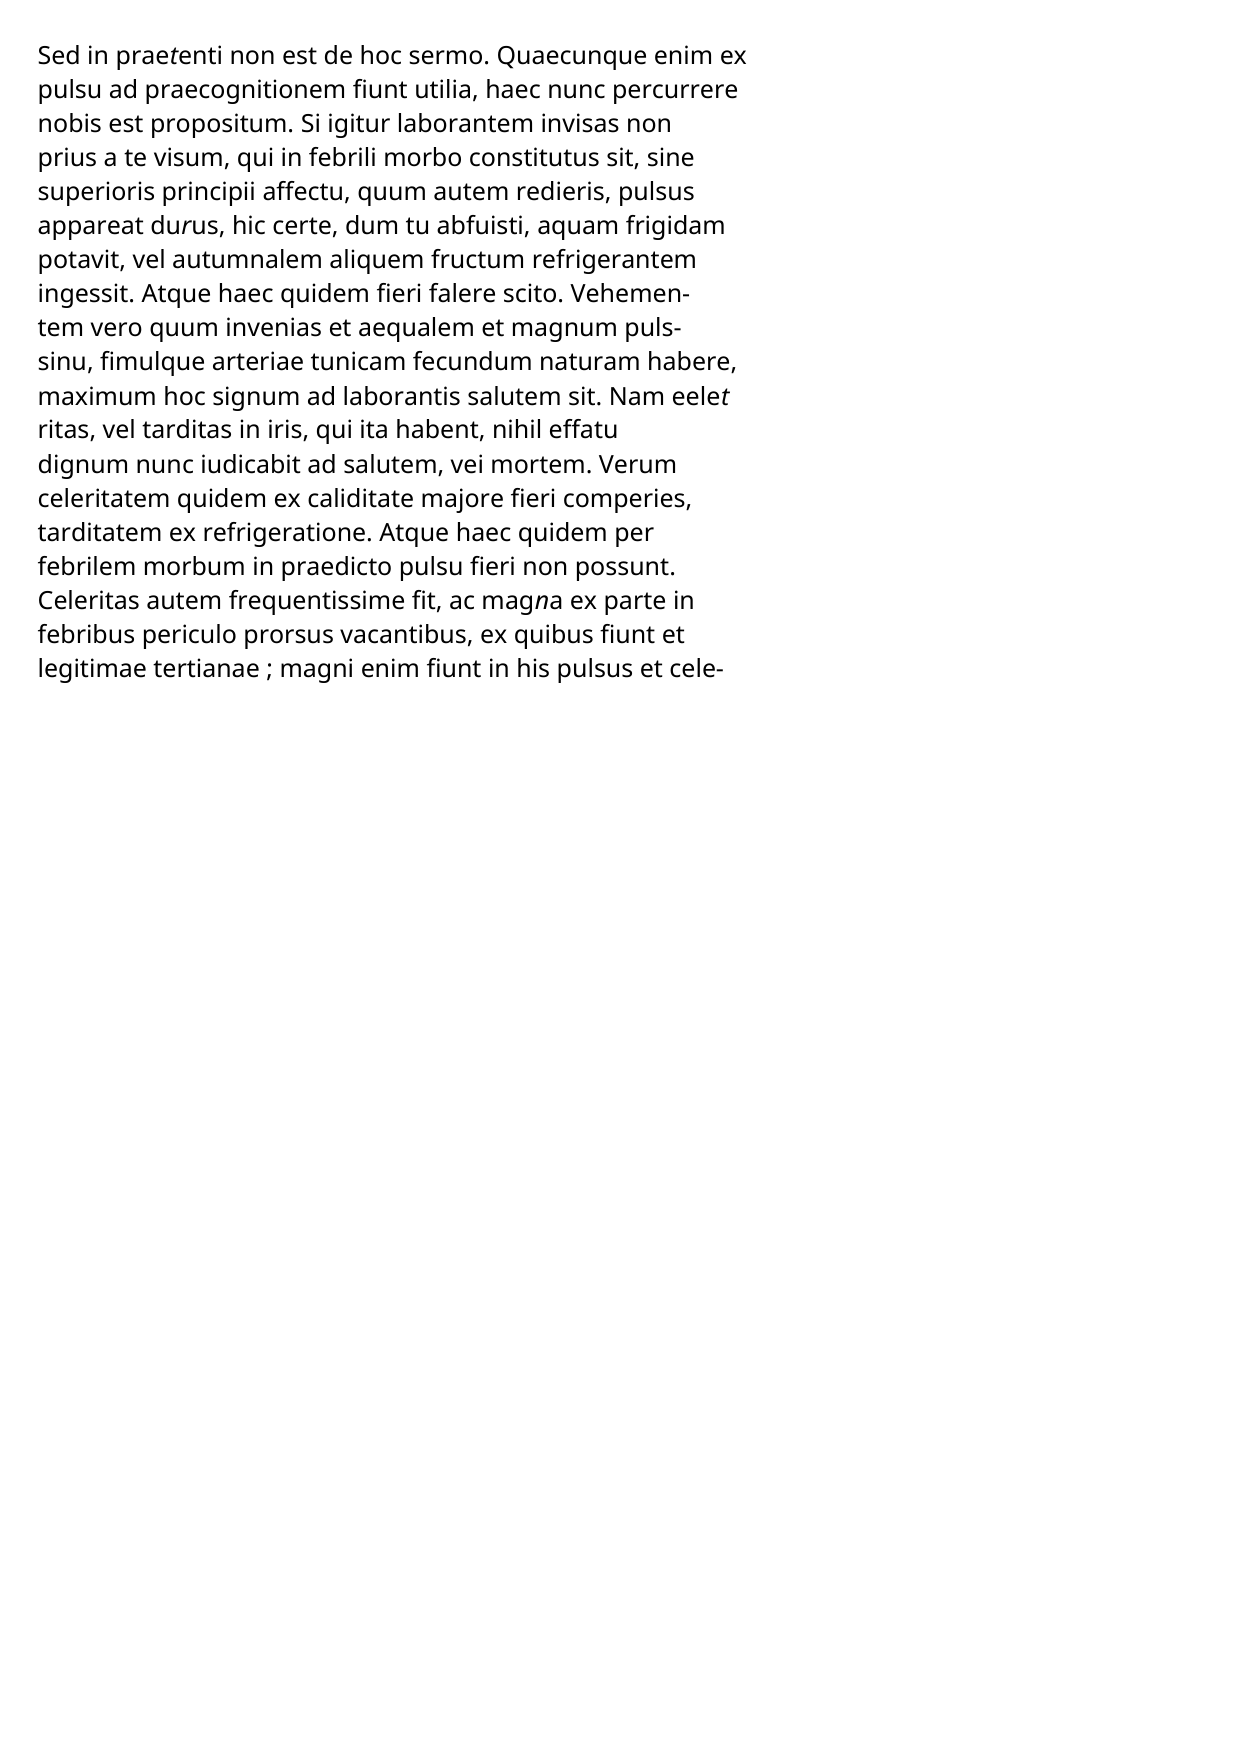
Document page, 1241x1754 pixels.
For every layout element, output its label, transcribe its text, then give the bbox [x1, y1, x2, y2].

text Sed in praetenti non est de hoc sermo. Quaecunque enim ex pulsu ad praecognitionem fiunt utilia, haec nunc percurrere nobis est propositum. Si igitur laborantem invisas non prius a te visum, qui in febrili morbo constitutus sit, sine superioris principii affectu, quum autem redieris, pulsus appareat durus, hic certe, dum tu abfuisti, aquam frigidam potavit, vel autumnalem aliquem fructum refrigerantem ingessit. Atque haec quidem fieri falere scito. Vehemen- tem vero quum invenias et aequalem et magnum puls- sinu, fimulque arteriae tunicam fecundum naturam habere, maximum hoc signum ad laborantis salutem sit. Nam eelet ritas, vel tarditas in iris, qui ita habent, nihil effatu dignum nunc iudicabit ad salutem, vei mortem. Verum celeritatem quidem ex caliditate majore fieri comperies, tarditatem ex refrigeratione. Atque haec quidem per febrilem morbum in praedicto pulsu fieri non possunt. Celeritas autem frequentissime fit, ac magna ex parte in febribus periculo prorsus vacantibus, ex quibus fiunt et legitimae tertianae ; magni enim fiunt in his pulsus et cele- [37, 37, 1203, 685]
